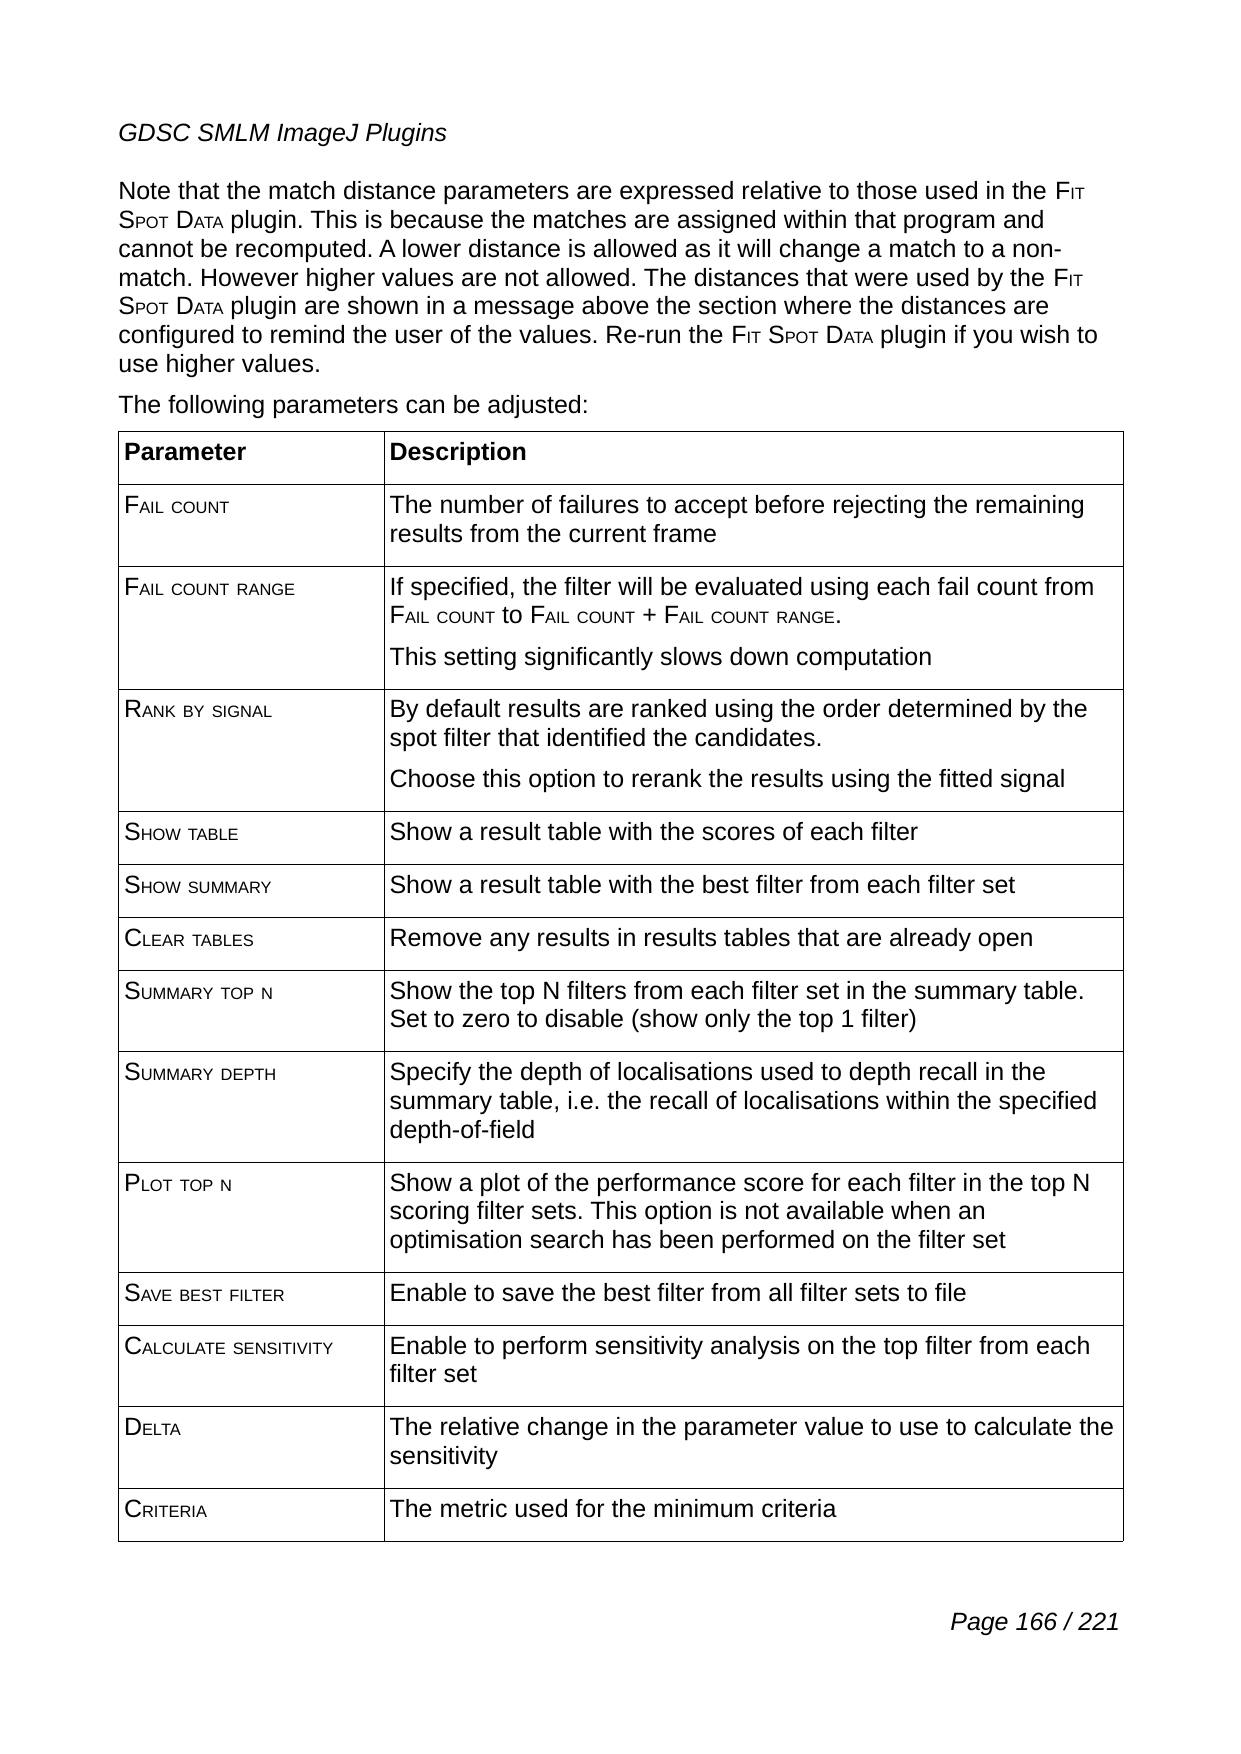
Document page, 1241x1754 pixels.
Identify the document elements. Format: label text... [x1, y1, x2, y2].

table_header Description [385, 432, 1123, 484]
table_cell Enable to perform sensitivity analysis on the top filter from each filter set [385, 1326, 1123, 1406]
table_cell Summary top n [119, 971, 384, 1051]
table_cell Show the top N filters from each filter set in the summary table. Set to zero to disable (show only the top 1 filter) [385, 971, 1123, 1051]
table_cell Fail count range [119, 567, 384, 688]
table_cell Rank by signal [119, 690, 384, 811]
table_cell Summary depth [119, 1052, 384, 1162]
table_cell Clear tables [119, 918, 384, 970]
table_cell Show summary [119, 865, 384, 917]
text Note that the match distance parameters are expressed relative to those used in the Fit Spot Data plugin. This is because the matches are assigned within that program and cannot be recomputed. A lower distance is allowed as it will change a match to a non-match. However higher values are not allowed. The distances that were used by the Fit Spot Data plugin are shown in a message above the section where the distances are configured to remind the user of the values. Re-run the Fit Spot Data plugin if you wish to use higher values. [118, 176, 1122, 378]
table_header Parameter [119, 432, 384, 484]
table_cell Delta [119, 1407, 384, 1488]
table_cell Fail count [119, 485, 384, 566]
text The following parameters can be adjusted: [118, 390, 1122, 419]
table_cell If specified, the filter will be evaluated using each fail count from Fail count to Fail count + Fail count range. This setting significantly slows down computation [385, 567, 1123, 688]
table_cell Show a result table with the best filter from each filter set [385, 865, 1123, 917]
table_cell Show a result table with the scores of each filter [385, 812, 1123, 864]
table_cell Show a plot of the performance score for each filter in the top N scoring filter sets. This option is not available when an optimisation search has been performed on the filter set [385, 1163, 1123, 1272]
table_cell Show table [119, 812, 384, 864]
table_cell The metric used for the minimum criteria [385, 1489, 1123, 1541]
table_cell Save best filter [119, 1273, 384, 1325]
table_cell The number of failures to accept before rejecting the remaining results from the current frame [385, 485, 1123, 566]
table_cell Calculate sensitivity [119, 1326, 384, 1406]
table_cell Specify the depth of localisations used to depth recall in the summary table, i.e. the recall of localisations within the specified depth-of-field [385, 1052, 1123, 1162]
table_cell Remove any results in results tables that are already open [385, 918, 1123, 970]
table_cell Plot top n [119, 1163, 384, 1272]
table_cell Enable to save the best filter from all filter sets to file [385, 1273, 1123, 1325]
table_cell Criteria [119, 1489, 384, 1541]
table_cell By default results are ranked using the order determined by the spot filter that identified the candidates. Choose this option to rerank the results using the fitted signal [385, 690, 1123, 811]
table_cell The relative change in the parameter value to use to calculate the sensitivity [385, 1407, 1123, 1488]
